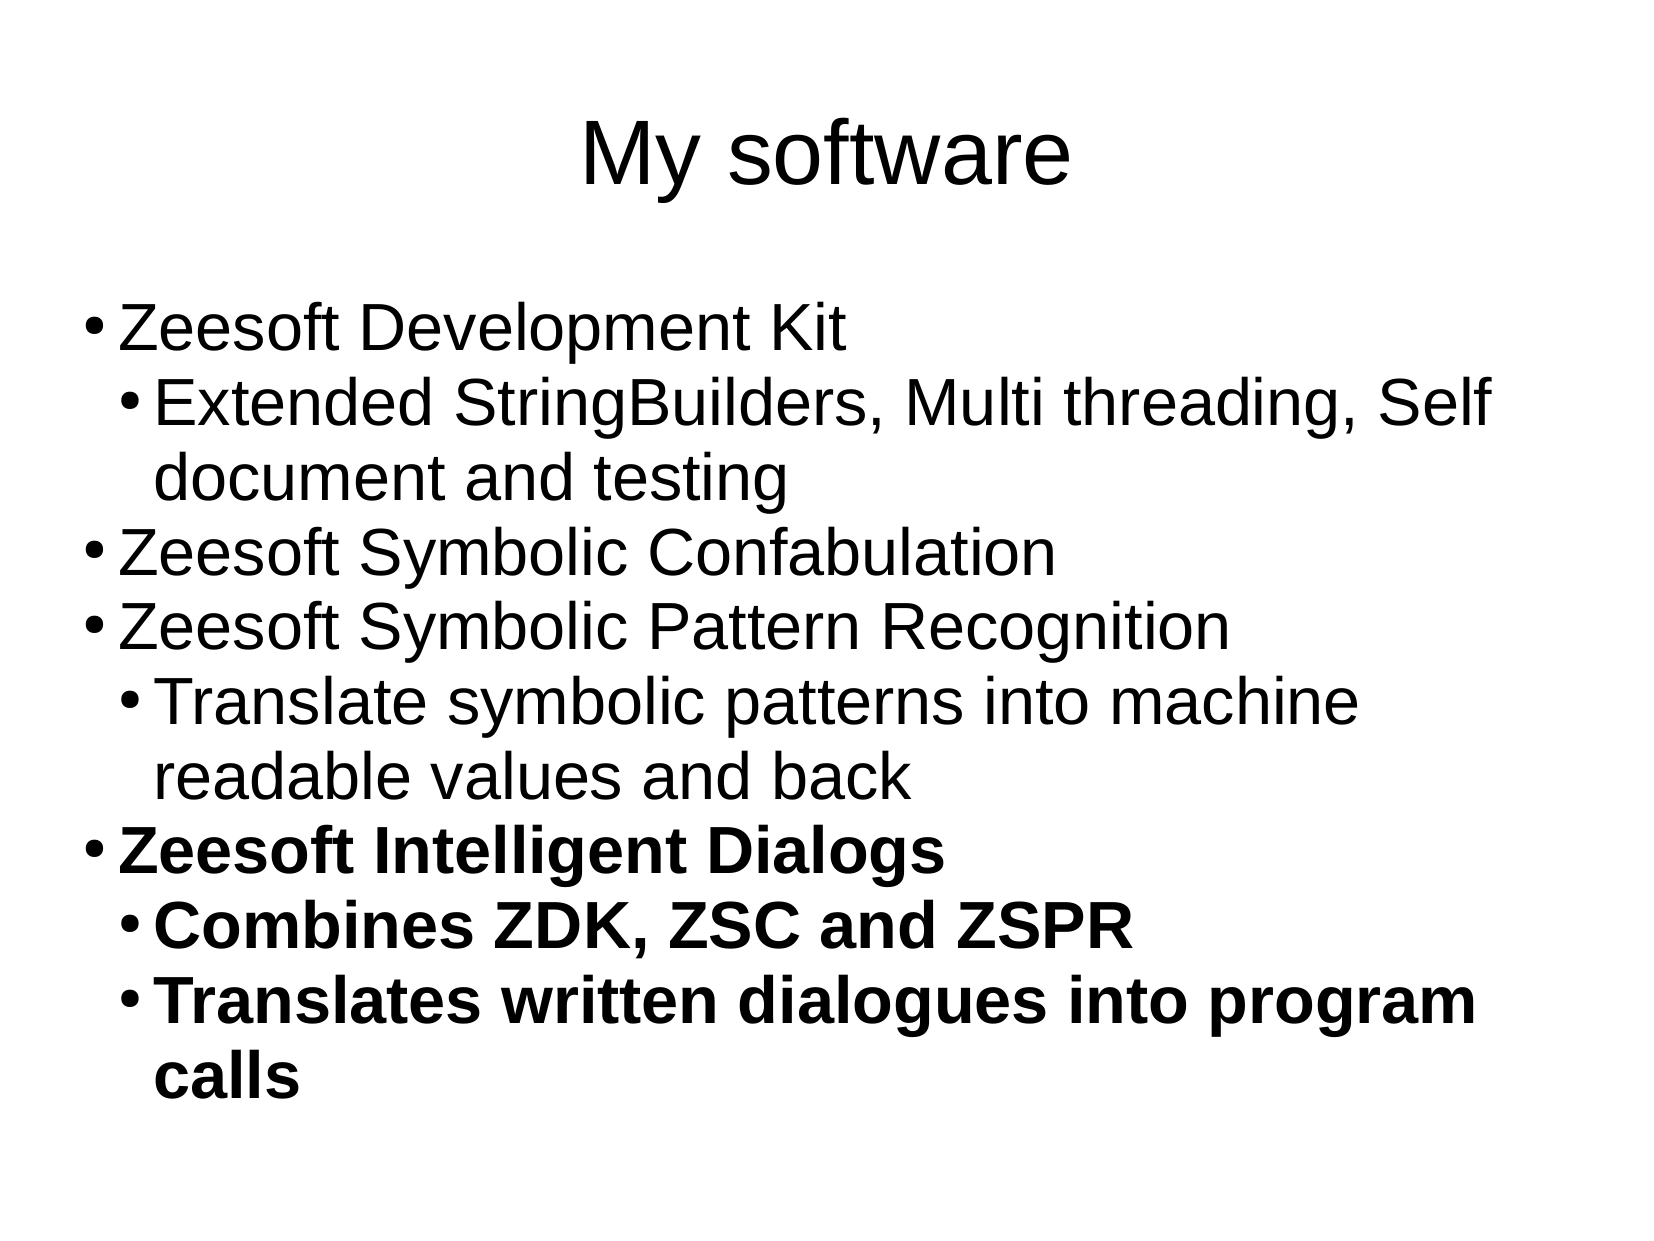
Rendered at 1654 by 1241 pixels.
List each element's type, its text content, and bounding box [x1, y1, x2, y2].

title My software [82, 49, 1571, 257]
subtitle Zeesoft Development Kit Extended StringBuilders, Multi threading, Self document and testing Zeesoft Symbolic Confabulation Zeesoft Symbolic Pattern Recognition Translate symbolic patterns into machine readable values and back Zeesoft Intelligent Dialogs Combines ZDK, ZSC and ZSPR Translates written dialogues into program calls [82, 290, 1571, 1188]
